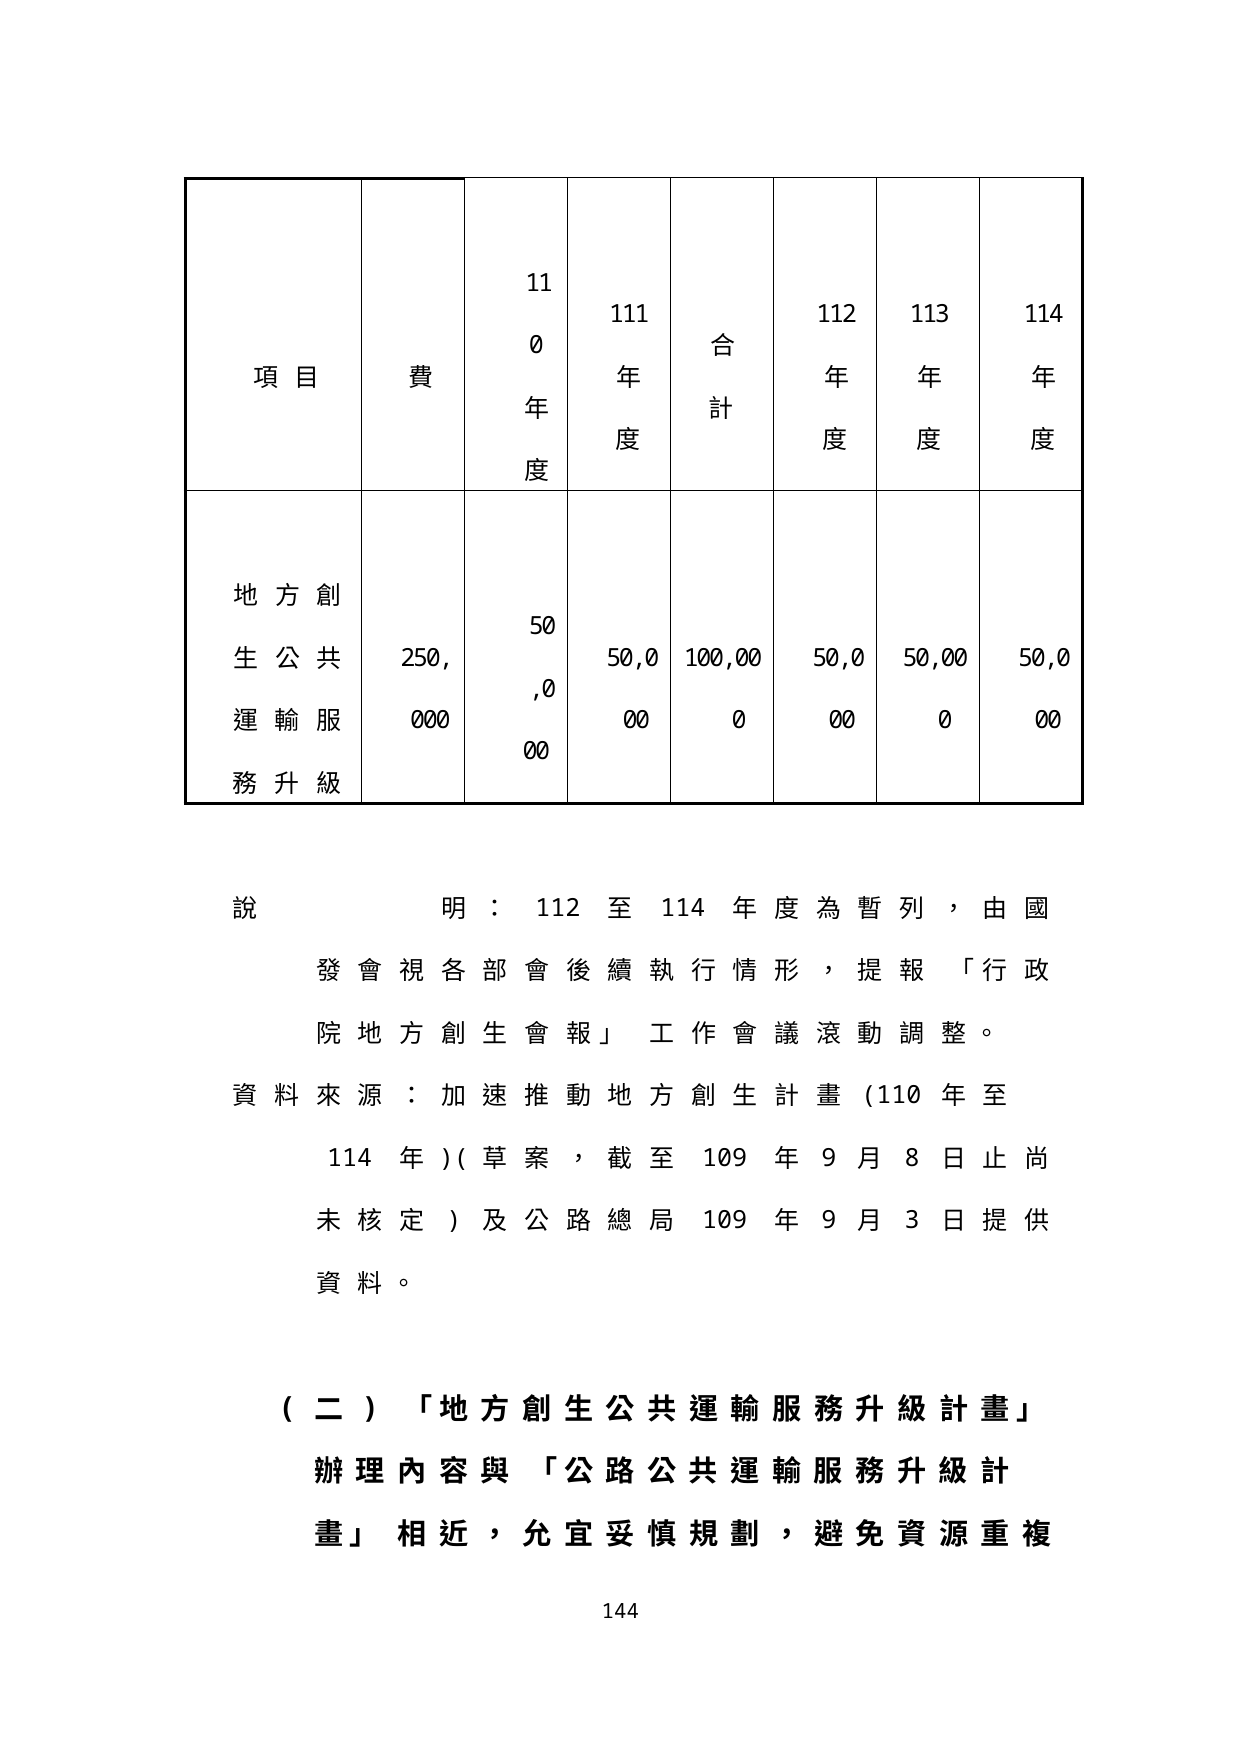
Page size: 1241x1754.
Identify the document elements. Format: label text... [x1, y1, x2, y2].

table_cell 100,000 [671, 491, 773, 802]
table_cell 50,000 [877, 491, 979, 802]
table_header 項目 [187, 180, 361, 490]
table_cell 110年度 [465, 178, 567, 490]
text 說 明：112至114年度為暫列，由國發會視各部會後續執行情形，提報「行政院地方創生會報」工作會議滾動調整。 [185, 865, 1058, 1052]
table_header 費 [362, 180, 464, 490]
table_cell 50,000 [568, 491, 670, 802]
table_cell 合計 [671, 178, 773, 490]
table_cell 114年度 [980, 178, 1081, 490]
text (二)「地方創生公共運輸服務升級計畫」辦理內容與「公路公共運輸服務升級計畫」相近，允宜妥慎規劃，避免資源重複 [242, 1365, 1058, 1552]
table_cell 111年度 [568, 178, 670, 490]
table_cell 50,000 [980, 491, 1081, 802]
table_cell 113年度 [877, 178, 979, 490]
table_cell 112年度 [774, 178, 876, 490]
table_cell 50,000 [774, 491, 876, 802]
table_cell 250,000 [362, 491, 464, 802]
text 資料來源：加速推動地方創生計畫(110年至114年)(草案，截至109年9月8日止尚未核定)及公路總局109年9月3日提供資料。 [185, 1052, 1058, 1302]
table_cell 50,000 [465, 491, 567, 802]
table_cell 地方創生公共運輸服務升級 [187, 491, 361, 802]
